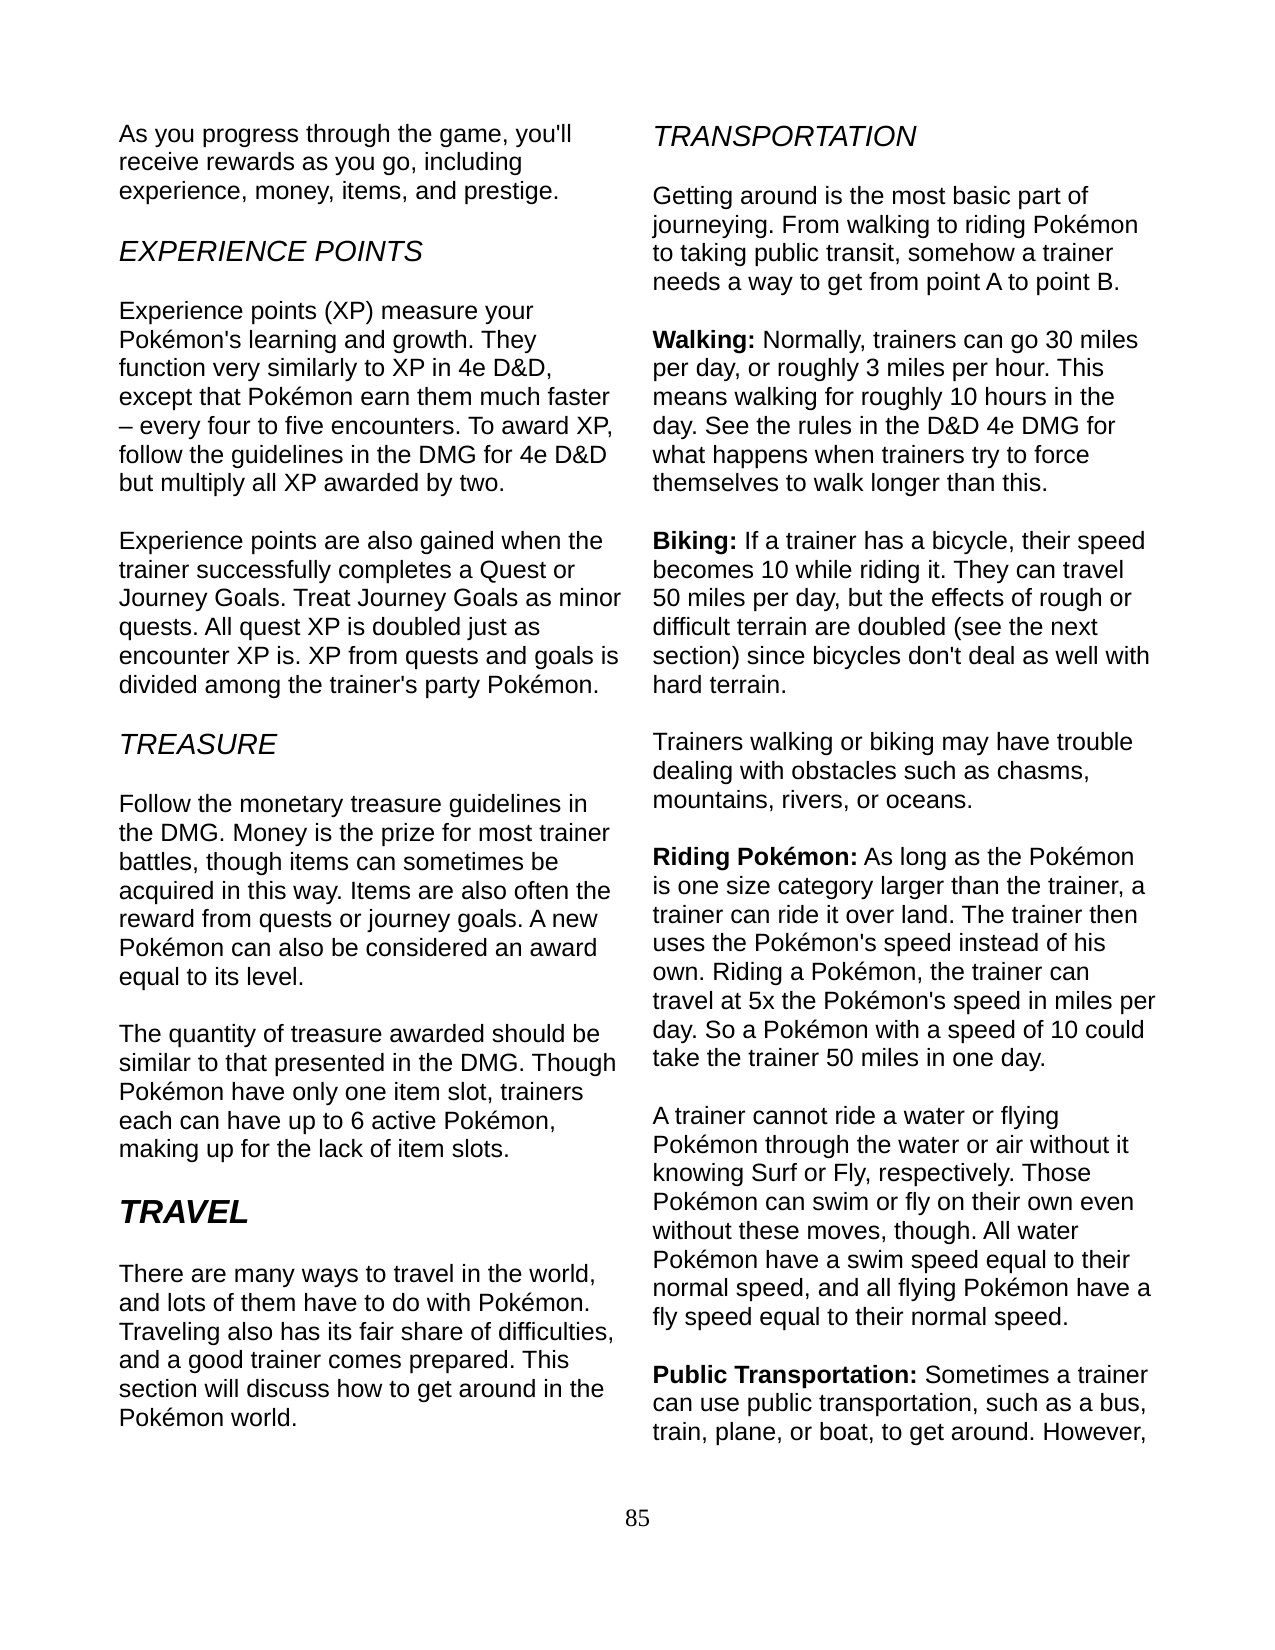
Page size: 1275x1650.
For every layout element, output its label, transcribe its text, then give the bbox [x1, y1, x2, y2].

text Biking: If a trainer has a bicycle, their speed becomes 10 while riding it. They can travel 50 miles per day, but the effects of rough or difficult terrain are doubled (see the next section) since bicycles don't deal as well with hard terrain. [652, 526, 1156, 698]
text Experience points (XP) measure your Pokémon's learning and growth. They function very similarly to XP in 4e D&D, except that Pokémon earn them much faster – every four to five encounters. To award XP, follow the guidelines in the DMG for 4e D&D but multiply all XP awarded by two. [118, 296, 622, 497]
text As you progress through the game, you'll receive rewards as you go, including experience, money, items, and prestige. [118, 118, 622, 205]
text Public Transportation: Sometimes a trainer can use public transportation, such as a bus, train, plane, or boat, to get around. However, [652, 1359, 1156, 1446]
text The quantity of treasure awarded should be similar to that presented in the DMG. Though Pokémon have only one item slot, trainers each can have up to 6 active Pokémon, making up for the lack of item slots. [118, 1019, 622, 1163]
text A trainer cannot ride a water or flying Pokémon through the water or air without it knowing Surf or Fly, respectively. Those Pokémon can swim or fly on their own even without these moves, though. All water Pokémon have a swim speed equal to their normal speed, and all flying Pokémon have a fly speed equal to their normal speed. [652, 1101, 1156, 1331]
text Riding Pokémon: As long as the Pokémon is one size category larger than the trainer, a trainer can ride it over land. The trainer then uses the Pokémon's speed instead of his own. Riding a Pokémon, the trainer can travel at 5x the Pokémon's speed in miles per day. So a Pokémon with a speed of 10 could take the trainer 50 miles in one day. [652, 842, 1156, 1072]
text Experience points are also gained when the trainer successfully completes a Quest or Journey Goals. Treat Journey Goals as minor quests. All quest XP is doubled just as encounter XP is. XP from quests and goals is divided among the trainer's party Pokémon. [118, 526, 622, 698]
text Getting around is the most basic part of journeying. From walking to riding Pokémon to taking public transit, somehow a trainer needs a way to get from point A to point B. [652, 181, 1156, 296]
text Walking: Normally, trainers can go 30 miles per day, or roughly 3 miles per hour. This means walking for roughly 10 hours in the day. See the rules in the D&D 4e DMG for what happens when trainers try to force themselves to walk longer than this. [652, 324, 1156, 497]
subtitle TRANSPORTATION [652, 118, 1156, 152]
subtitle TREASURE [118, 727, 622, 761]
subtitle TRAVEL [118, 1192, 622, 1230]
subtitle EXPERIENCE POINTS [118, 233, 622, 267]
text There are many ways to travel in the world, and lots of them have to do with Pokémon. Traveling also has its fair share of difficulties, and a good trainer comes prepared. This section will discuss how to get around in the Pokémon world. [118, 1259, 622, 1432]
text Trainers walking or biking may have trouble dealing with obstacles such as chasms, mountains, rivers, or oceans. [652, 727, 1156, 813]
text Follow the monetary treasure guidelines in the DMG. Money is the prize for most trainer battles, though items can sometimes be acquired in this way. Items are also often the reward from quests or journey goals. A new Pokémon can also be considered an award equal to its level. [118, 789, 622, 991]
